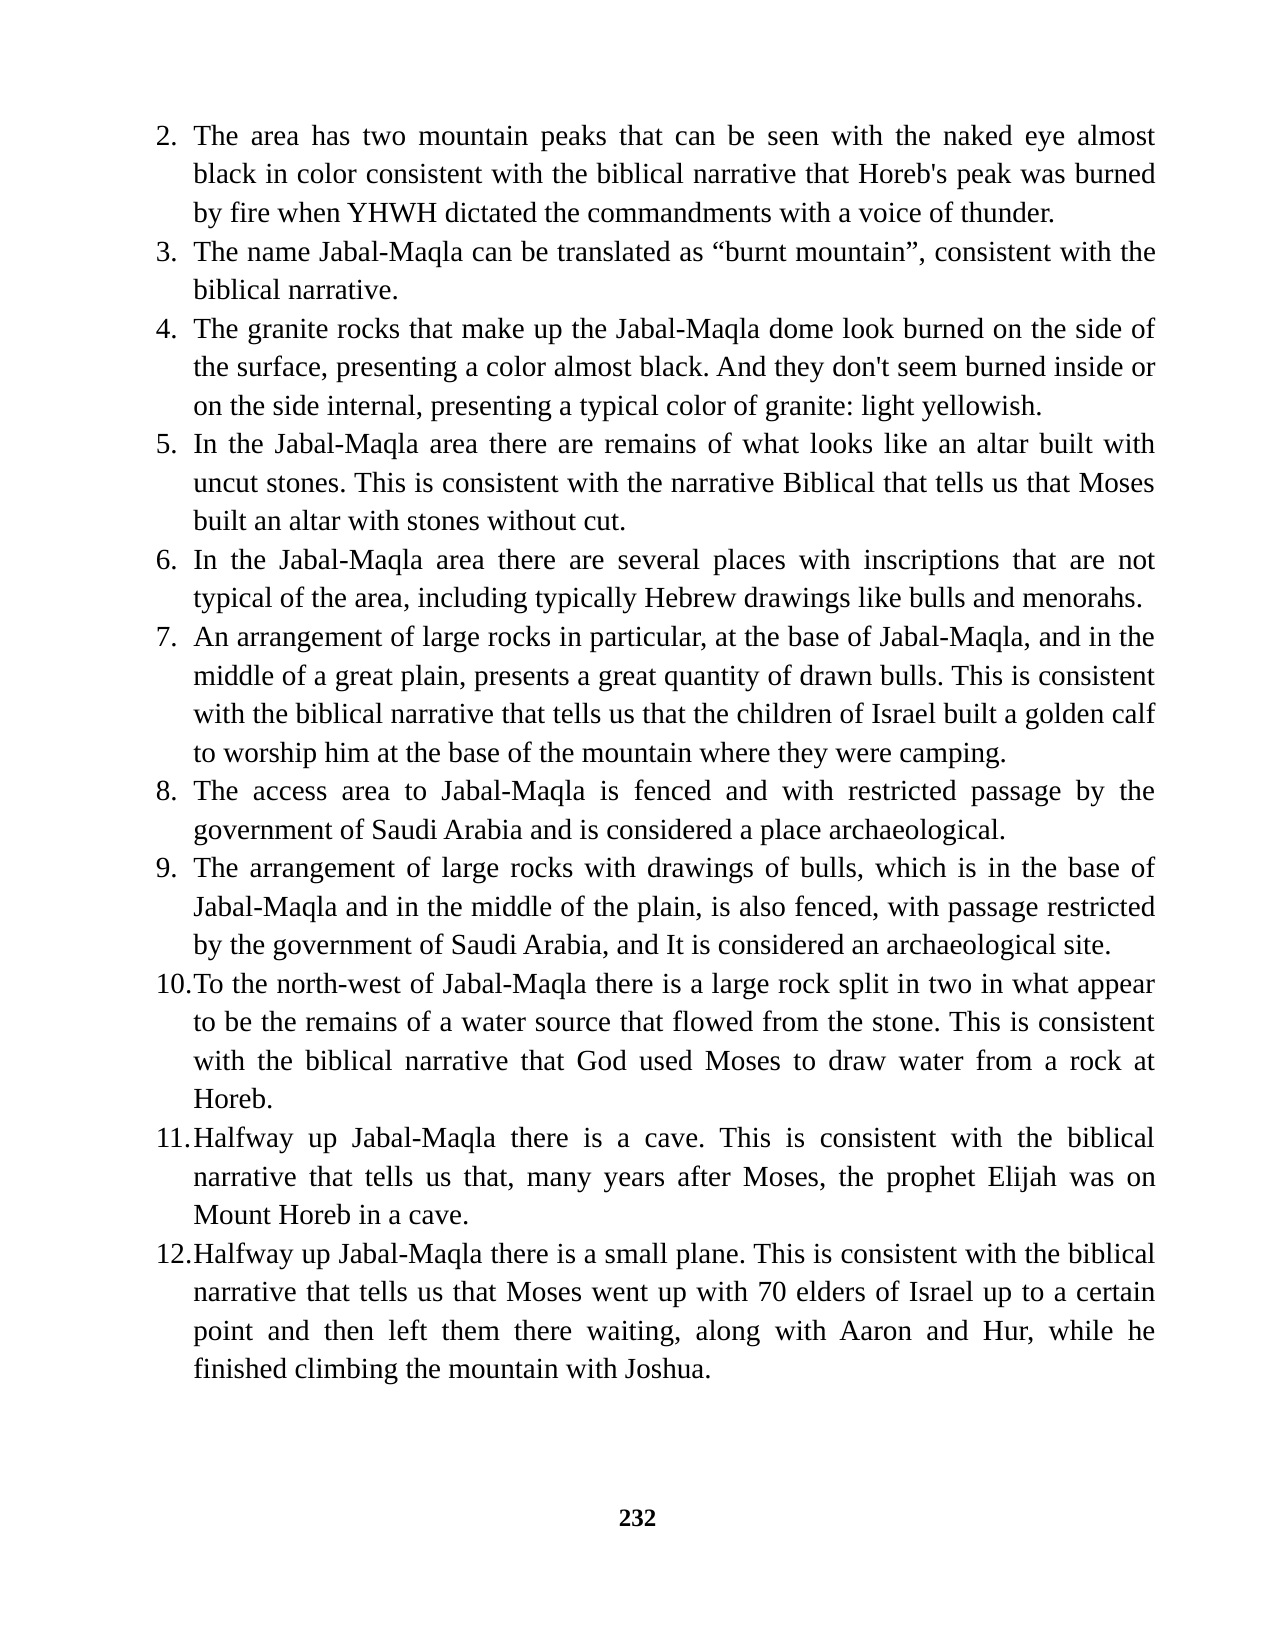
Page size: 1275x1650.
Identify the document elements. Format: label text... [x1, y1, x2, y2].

list The arrangement of large rocks with drawings of bulls, which is in the base of Jabal-Maqla and in the middle of the plain, is also fenced, with passage restricted by the government of Saudi Arabia, and It is considered an archaeological site. [156, 850, 1157, 961]
list Halfway up Jabal-Maqla there is a cave. This is consistent with the biblical narrative that tells us that, many years after Moses, the prophet Elijah was on Mount Horeb in a cave. [156, 1120, 1157, 1231]
list The area has two mountain peaks that can be seen with the naked eye almost black in color consistent with the biblical narrative that Horeb's peak was burned by fire when YHWH dictated the commandments with a voice of thunder. [156, 118, 1157, 229]
list The granite rocks that make up the Jabal-Maqla dome look burned on the side of the surface, presenting a color almost black. And they don't seem burned inside or on the side internal, presenting a typical color of granite: light yellowish. [156, 311, 1157, 421]
list An arrangement of large rocks in particular, at the base of Jabal-Maqla, and in the middle of a great plain, presents a great quantity of drawn bulls. This is consistent with the biblical narrative that tells us that the children of Israel built a golden calf to worship him at the base of the mountain where they were camping. [156, 619, 1157, 768]
list To the north-west of Jabal-Maqla there is a large rock split in two in what appear to be the remains of a water source that flowed from the stone. This is consistent with the biblical narrative that God used Moses to draw water from a rock at Horeb. [156, 966, 1157, 1115]
list In the Jabal-Maqla area there are remains of what looks like an altar built with uncut stones. This is consistent with the narrative Biblical that tells us that Moses built an altar with stones without cut. [156, 426, 1157, 537]
list In the Jabal-Maqla area there are several places with inscriptions that are not typical of the area, including typically Hebrew drawings like bulls and menorahs. [156, 542, 1157, 614]
list The access area to Jabal-Maqla is fenced and with restricted passage by the government of Saudi Arabia and is considered a place archaeological. [156, 773, 1157, 845]
list Halfway up Jabal-Maqla there is a small plane. This is consistent with the biblical narrative that tells us that Moses went up with 70 elders of Israel up to a certain point and then left them there waiting, along with Aaron and Hur, while he finished climbing the mountain with Joshua. [156, 1236, 1157, 1385]
list The name Jabal-Maqla can be translated as “burnt mountain”, consistent with the biblical narrative. [156, 234, 1157, 306]
